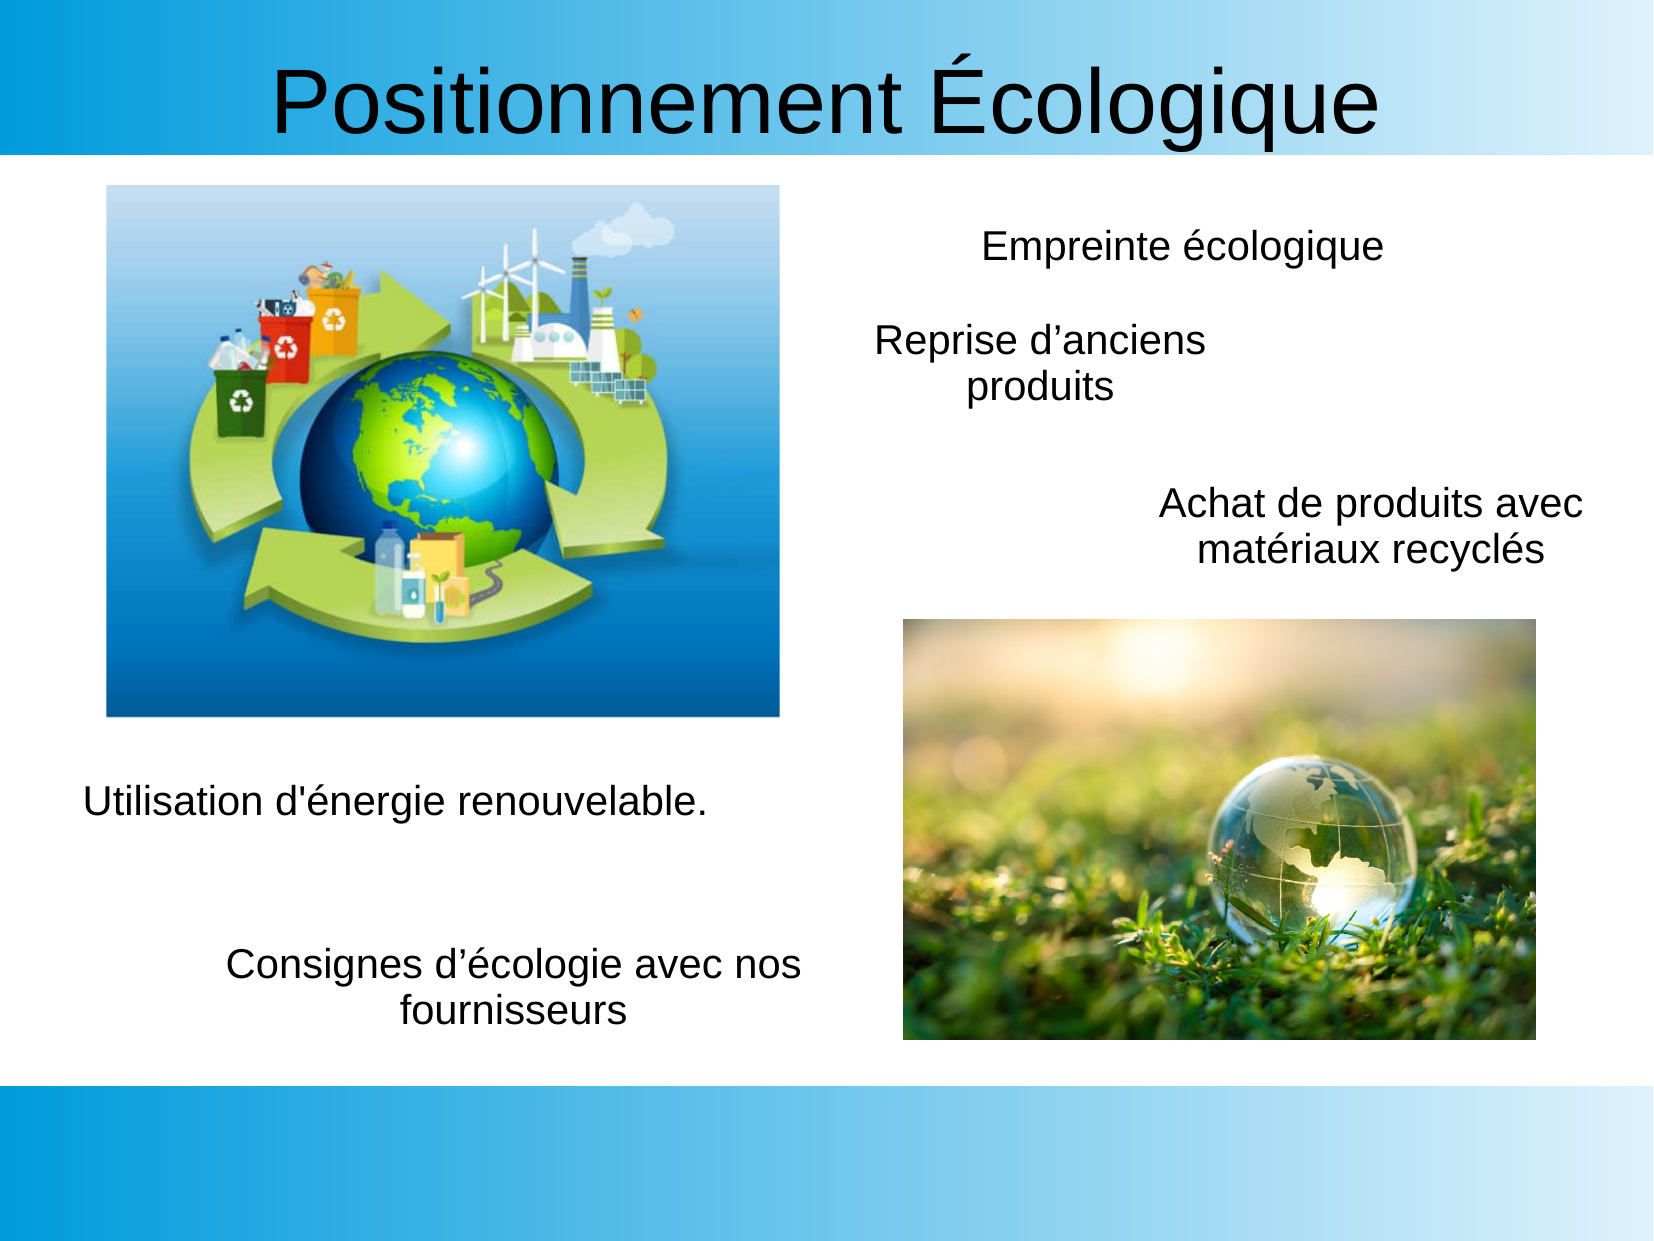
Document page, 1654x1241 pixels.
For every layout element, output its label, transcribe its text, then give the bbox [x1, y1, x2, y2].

text_box Consignes d’écologie avec nos fournisseurs [153, 933, 875, 1097]
text_box Utilisation d'énergie renouvelable. [35, 769, 756, 934]
text_box Achat de produits avec matériaux recyclés [1122, 472, 1621, 601]
picture [106, 185, 780, 721]
text_box Empreinte écologique [966, 214, 1465, 343]
text_box Reprise d’anciens produits [791, 309, 1290, 438]
picture [903, 619, 1536, 1040]
title Positionnement Écologique [82, 49, 1571, 155]
